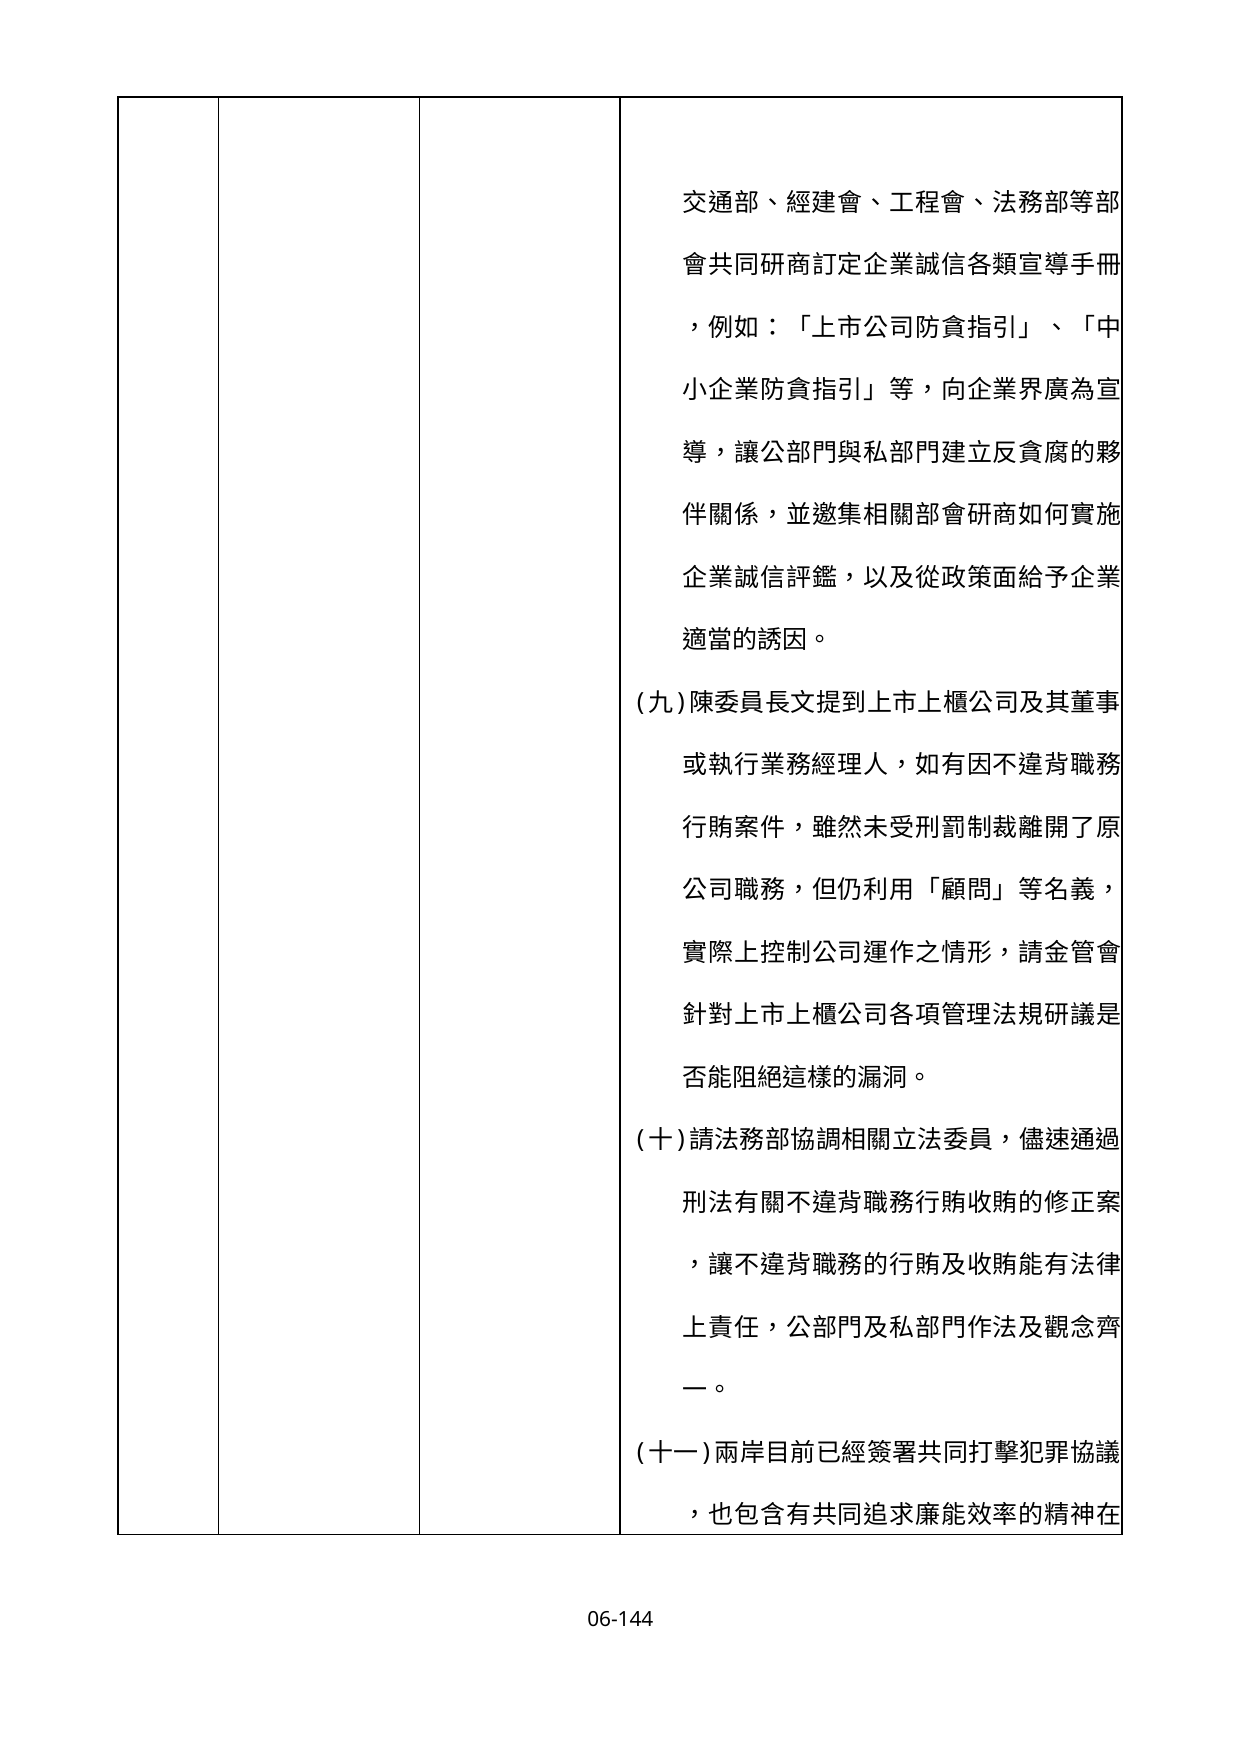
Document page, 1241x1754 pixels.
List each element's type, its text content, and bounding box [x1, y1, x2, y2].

table_cell [119, 98, 218, 1534]
table_cell [420, 98, 619, 1534]
table_cell [219, 98, 419, 1534]
table_cell 交通部、經建會、工程會、法務部等部會共同研商訂定企業誠信各類宣導手冊，例如：「上市公司防貪指引」、「中小企業防貪指引」等，向企業界廣為宣導，讓公部門與私部門建立反貪腐的夥伴關係，並邀集相關部會研商如何實施企業誠信評鑑，以及從政策面給予企業適當的誘因。 (九)陳委員長文提到上市上櫃公司及其董事或執行業務經理人，如有因不違背職務行賄案件，雖然未受刑罰制裁離開了原公司職務，但仍利用「顧問」等名義，實際上控制公司運作之情形，請金管會針對上市上櫃公司各項管理法規研議是否能阻絕這樣的漏洞。 (十)請法務部協調相關立法委員，儘速通過刑法有關不違背職務行賄收賄的修正案，讓不違背職務的行賄及收賄能有法律上責任，公部門及私部門作法及觀念齊一。 (十一)兩岸目前已經簽署共同打擊犯罪協議，也包含有共同追求廉能效率的精神在 [621, 98, 1121, 1534]
